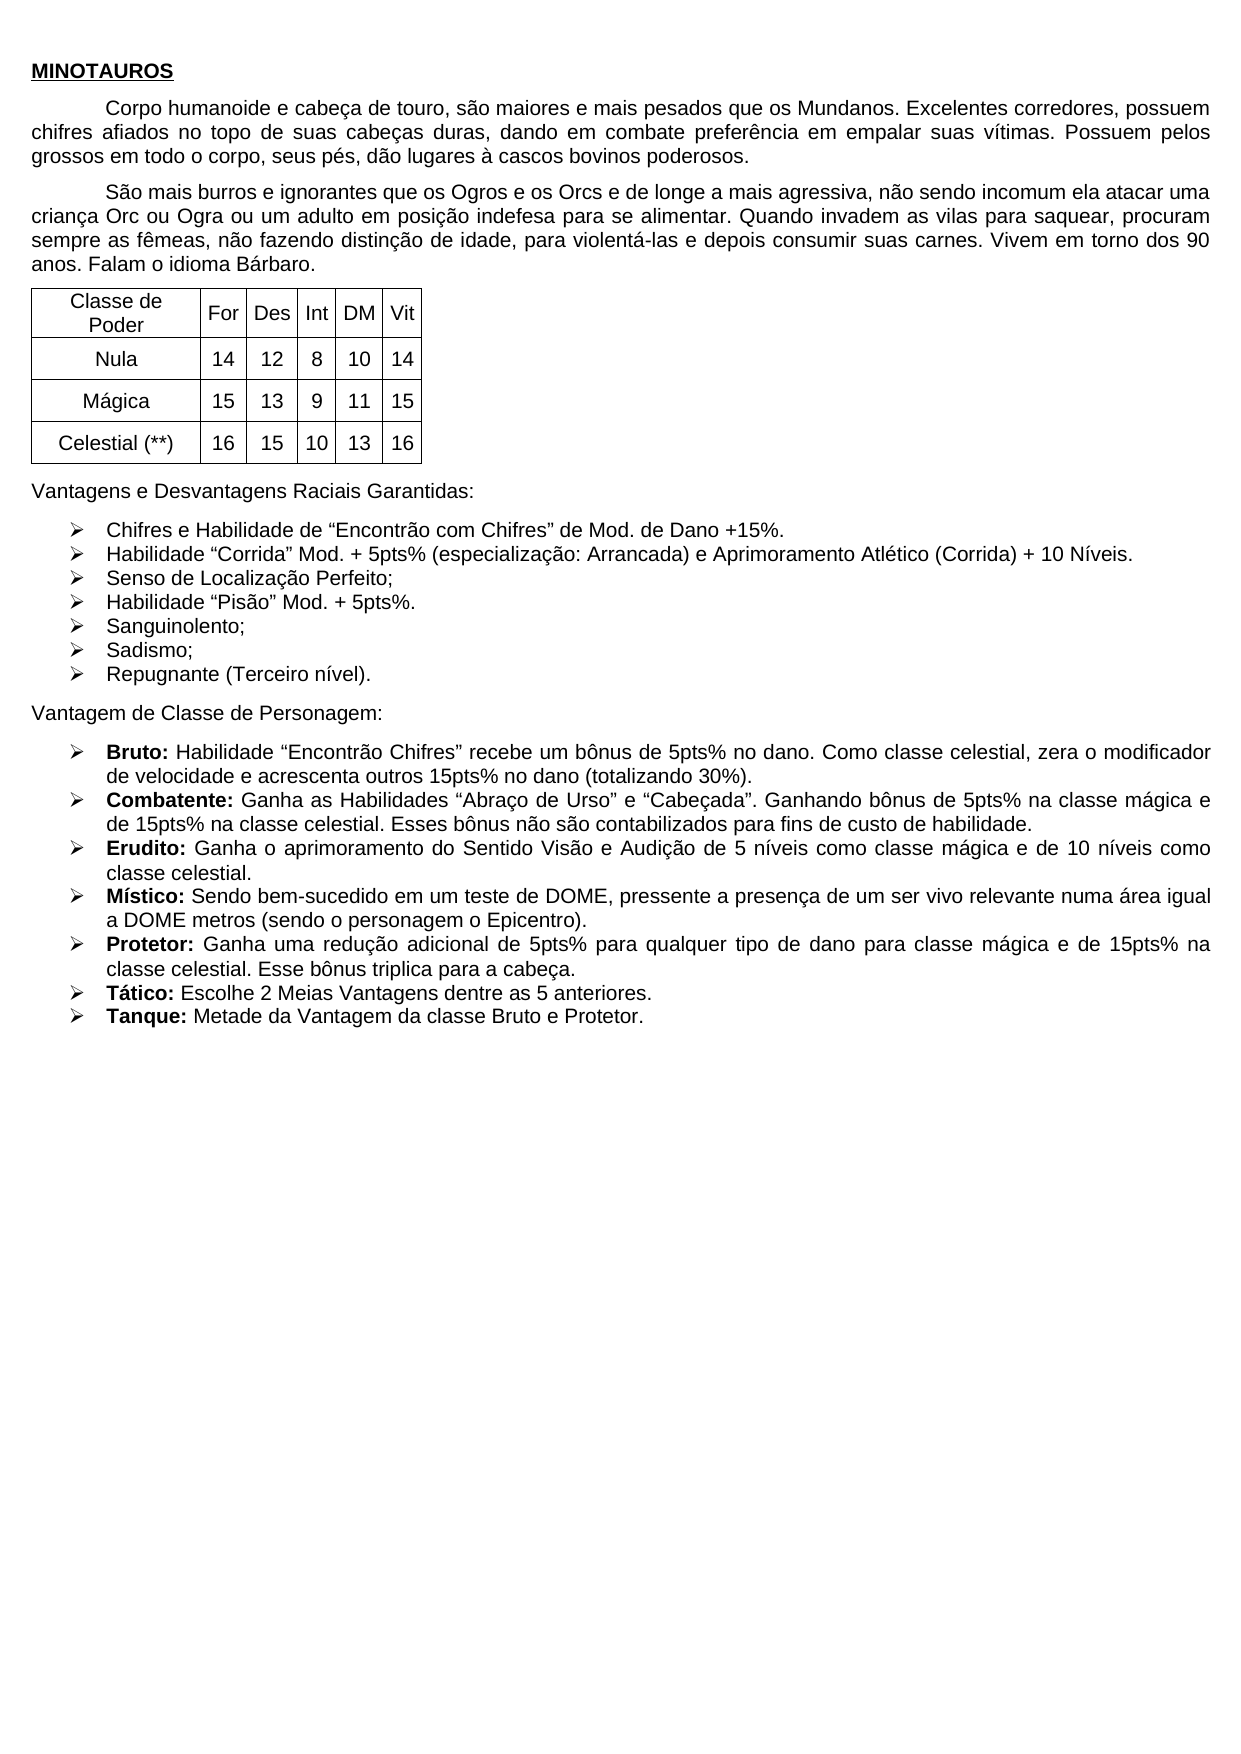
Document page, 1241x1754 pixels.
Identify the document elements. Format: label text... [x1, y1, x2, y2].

table_header Int [298, 289, 335, 337]
table_cell 15 [383, 380, 421, 421]
list Senso de Localização Perfeito; [69, 566, 1212, 590]
list Habilidade “Pisão” Mod. + 5pts%. [69, 590, 1212, 614]
table_cell 16 [383, 422, 421, 463]
text Vantagens e Desvantagens Raciais Garantidas: [31, 479, 1212, 503]
table_header Vit [383, 289, 421, 337]
list Sanguinolento; [69, 614, 1212, 638]
text Corpo humanoide e cabeça de touro, são maiores e mais pesados que os Mundanos. Excelentes corredores, possuem chifres afiados no topo de suas cabeças duras, dando em combate preferência em empalar suas vítimas. Possuem pelos grossos em todo o corpo, seus pés, dão lugares à cascos bovinos poderosos. [31, 96, 1212, 167]
text São mais burros e ignorantes que os Ogros e os Orcs e de longe a mais agressiva, não sendo incomum ela atacar uma criança Orc ou Ogra ou um adulto em posição indefesa para se alimentar. Quando invadem as vilas para saquear, procuram sempre as fêmeas, não fazendo distinção de idade, para violentá-las e depois consumir suas carnes. Vivem em torno dos 90 anos. Falam o idioma Bárbaro. [31, 180, 1212, 276]
table_cell 14 [383, 338, 421, 379]
list Sadismo; [69, 638, 1212, 662]
table_cell 10 [336, 338, 382, 379]
list Chifres e Habilidade de “Encontrão com Chifres” de Mod. de Dano +15%. [69, 518, 1212, 542]
list Tático: Escolhe 2 Meias Vantagens dentre as 5 anteriores. [69, 980, 1212, 1004]
table_cell Mágica [32, 380, 200, 421]
table_cell 10 [298, 422, 335, 463]
list Habilidade “Corrida” Mod. + 5pts% (especialização: Arrancada) e Aprimoramento Atlético (Corrida) + 10 Níveis. [69, 542, 1212, 566]
list Tanque: Metade da Vantagem da classe Bruto e Protetor. [69, 1004, 1212, 1028]
table_cell 8 [298, 338, 335, 379]
table_cell 16 [201, 422, 246, 463]
table_cell 11 [336, 380, 382, 421]
table_cell Nula [32, 338, 200, 379]
table_cell 14 [201, 338, 246, 379]
list Protetor: Ganha uma redução adicional de 5pts% para qualquer tipo de dano para classe mágica e de 15pts% na classe celestial. Esse bônus triplica para a cabeça. [69, 932, 1212, 980]
table_cell 12 [247, 338, 297, 379]
list Combatente: Ganha as Habilidades “Abraço de Urso” e “Cabeçada”. Ganhando bônus de 5pts% na classe mágica e de 15pts% na classe celestial. Esses bônus não são contabilizados para fins de custo de habilidade. [69, 788, 1212, 836]
table_header DM [336, 289, 382, 337]
table_cell Celestial (**) [32, 422, 200, 463]
table_cell 9 [298, 380, 335, 421]
table_header For [201, 289, 246, 337]
list Místico: Sendo bem-sucedido em um teste de DOME, pressente a presença de um ser vivo relevante numa área igual a DOME metros (sendo o personagem o Epicentro). [69, 884, 1212, 932]
table_cell 13 [247, 380, 297, 421]
text MINOTAUROS [31, 59, 1212, 83]
table_header Classe de Poder [32, 289, 200, 337]
table_cell 15 [247, 422, 297, 463]
list Bruto: Habilidade “Encontrão Chifres” recebe um bônus de 5pts% no dano. Como classe celestial, zera o modificador de velocidade e acrescenta outros 15pts% no dano (totalizando 30%). [69, 740, 1212, 788]
table_header Des [247, 289, 297, 337]
list Repugnante (Terceiro nível). [69, 662, 1212, 686]
table_cell 13 [336, 422, 382, 463]
table_cell 15 [201, 380, 246, 421]
text Vantagem de Classe de Personagem: [31, 701, 1212, 725]
list Erudito: Ganha o aprimoramento do Sentido Visão e Audição de 5 níveis como classe mágica e de 10 níveis como classe celestial. [69, 836, 1212, 884]
